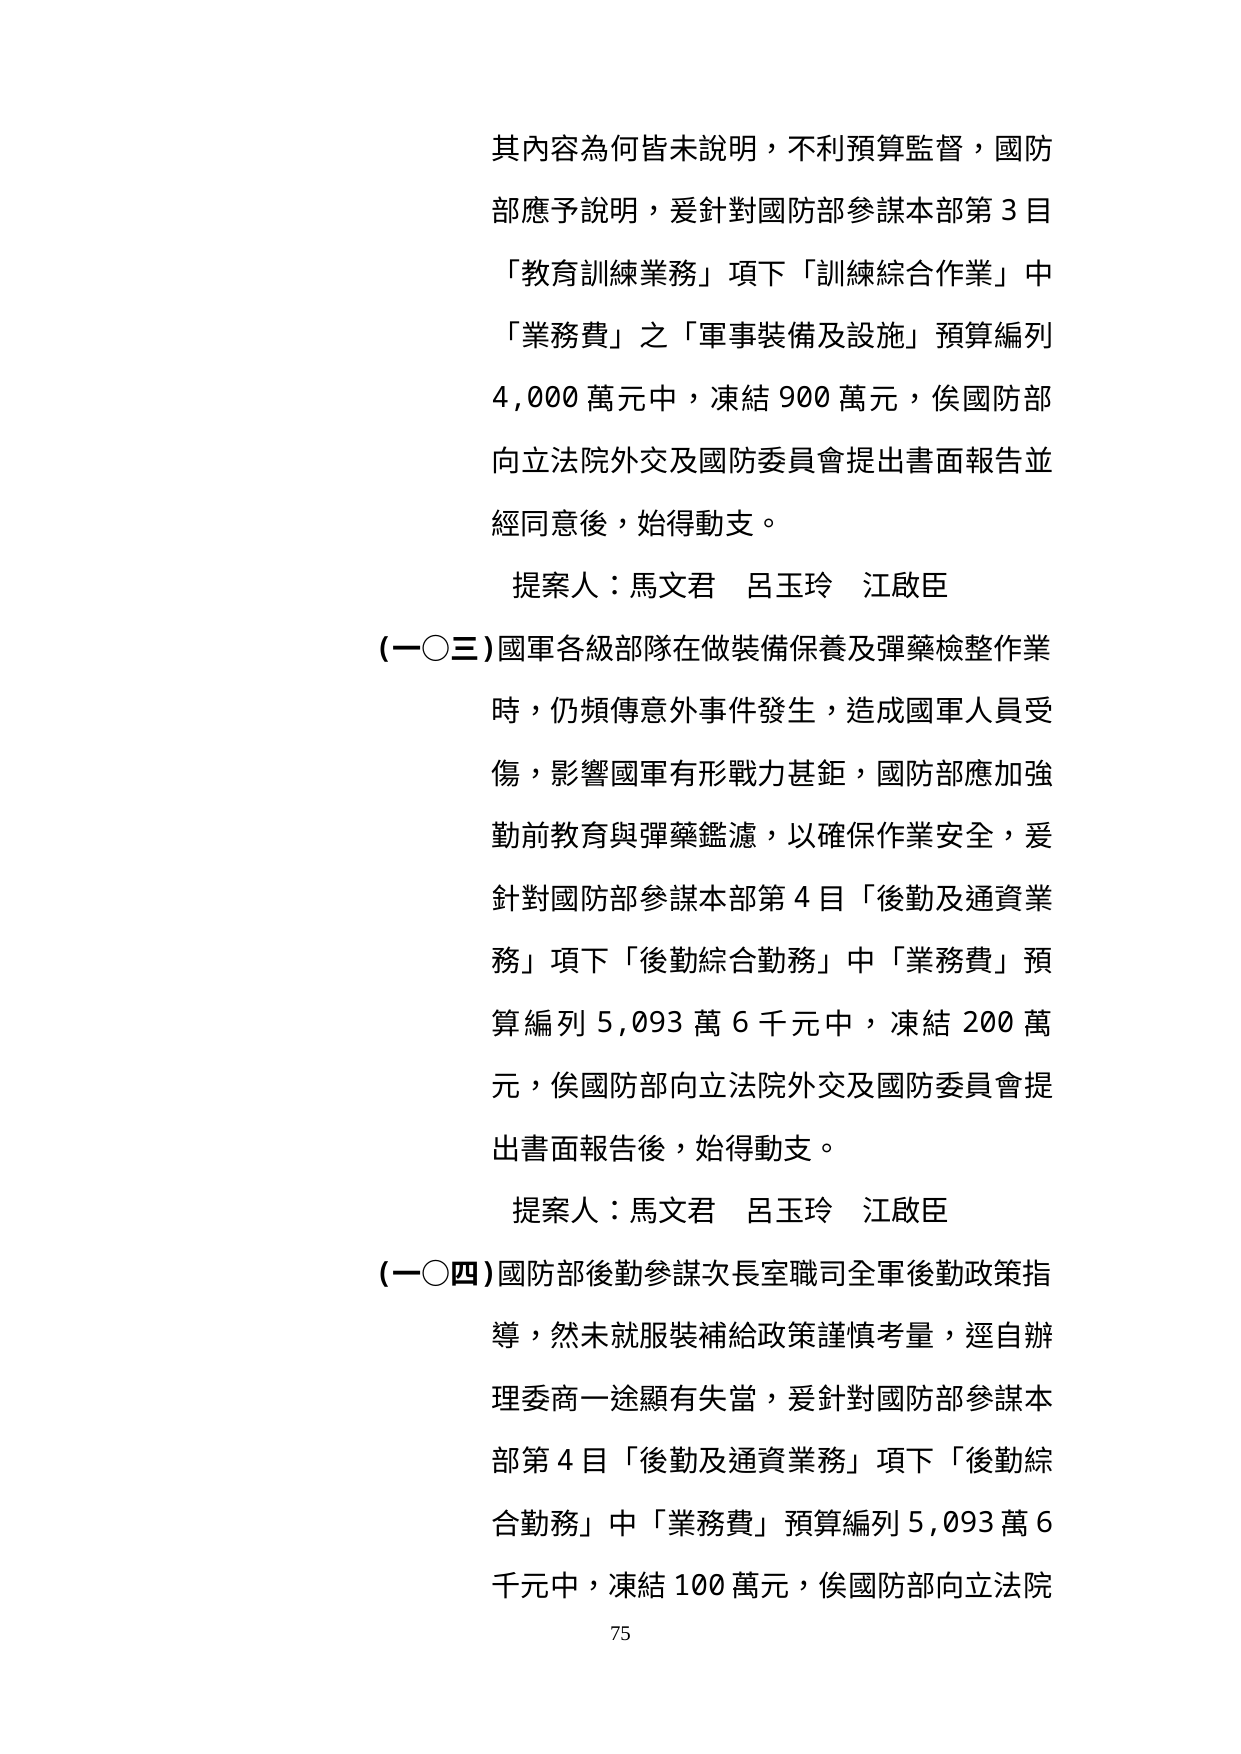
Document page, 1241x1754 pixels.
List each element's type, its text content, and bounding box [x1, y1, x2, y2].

text 提案人：馬文君 呂玉玲 江啟臣 [512, 1167, 1053, 1230]
text 提案人：馬文君 呂玉玲 江啟臣 [512, 542, 1053, 605]
text (一○四)國防部後勤參謀次長室職司全軍後勤政策指導，然未就服裝補給政策謹慎考量，逕自辦理委商一途顯有失當，爰針對國防部參謀本部第4目「後勤及通資業務」項下「後勤綜合勤務」中「業務費」預算編列5,093萬6千元中，凍結100萬元，俟國防部向立法院 [375, 1230, 1053, 1605]
text 其內容為何皆未說明，不利預算監督，國防部應予說明，爰針對國防部參謀本部第3目「教育訓練業務」項下「訓練綜合作業」中「業務費」之「軍事裝備及設施」預算編列4,000萬元中，凍結900萬元，俟國防部向立法院外交及國防委員會提出書面報告並經同意後，始得動支。 [375, 105, 1053, 542]
text (一○三)國軍各級部隊在做裝備保養及彈藥檢整作業時，仍頻傳意外事件發生，造成國軍人員受傷，影響國軍有形戰力甚鉅，國防部應加強勤前教育與彈藥鑑濾，以確保作業安全，爰針對國防部參謀本部第4目「後勤及通資業務」項下「後勤綜合勤務」中「業務費」預算編列5,093萬6千元中，凍結200萬元，俟國防部向立法院外交及國防委員會提出書面報告後，始得動支。 [375, 605, 1053, 1167]
